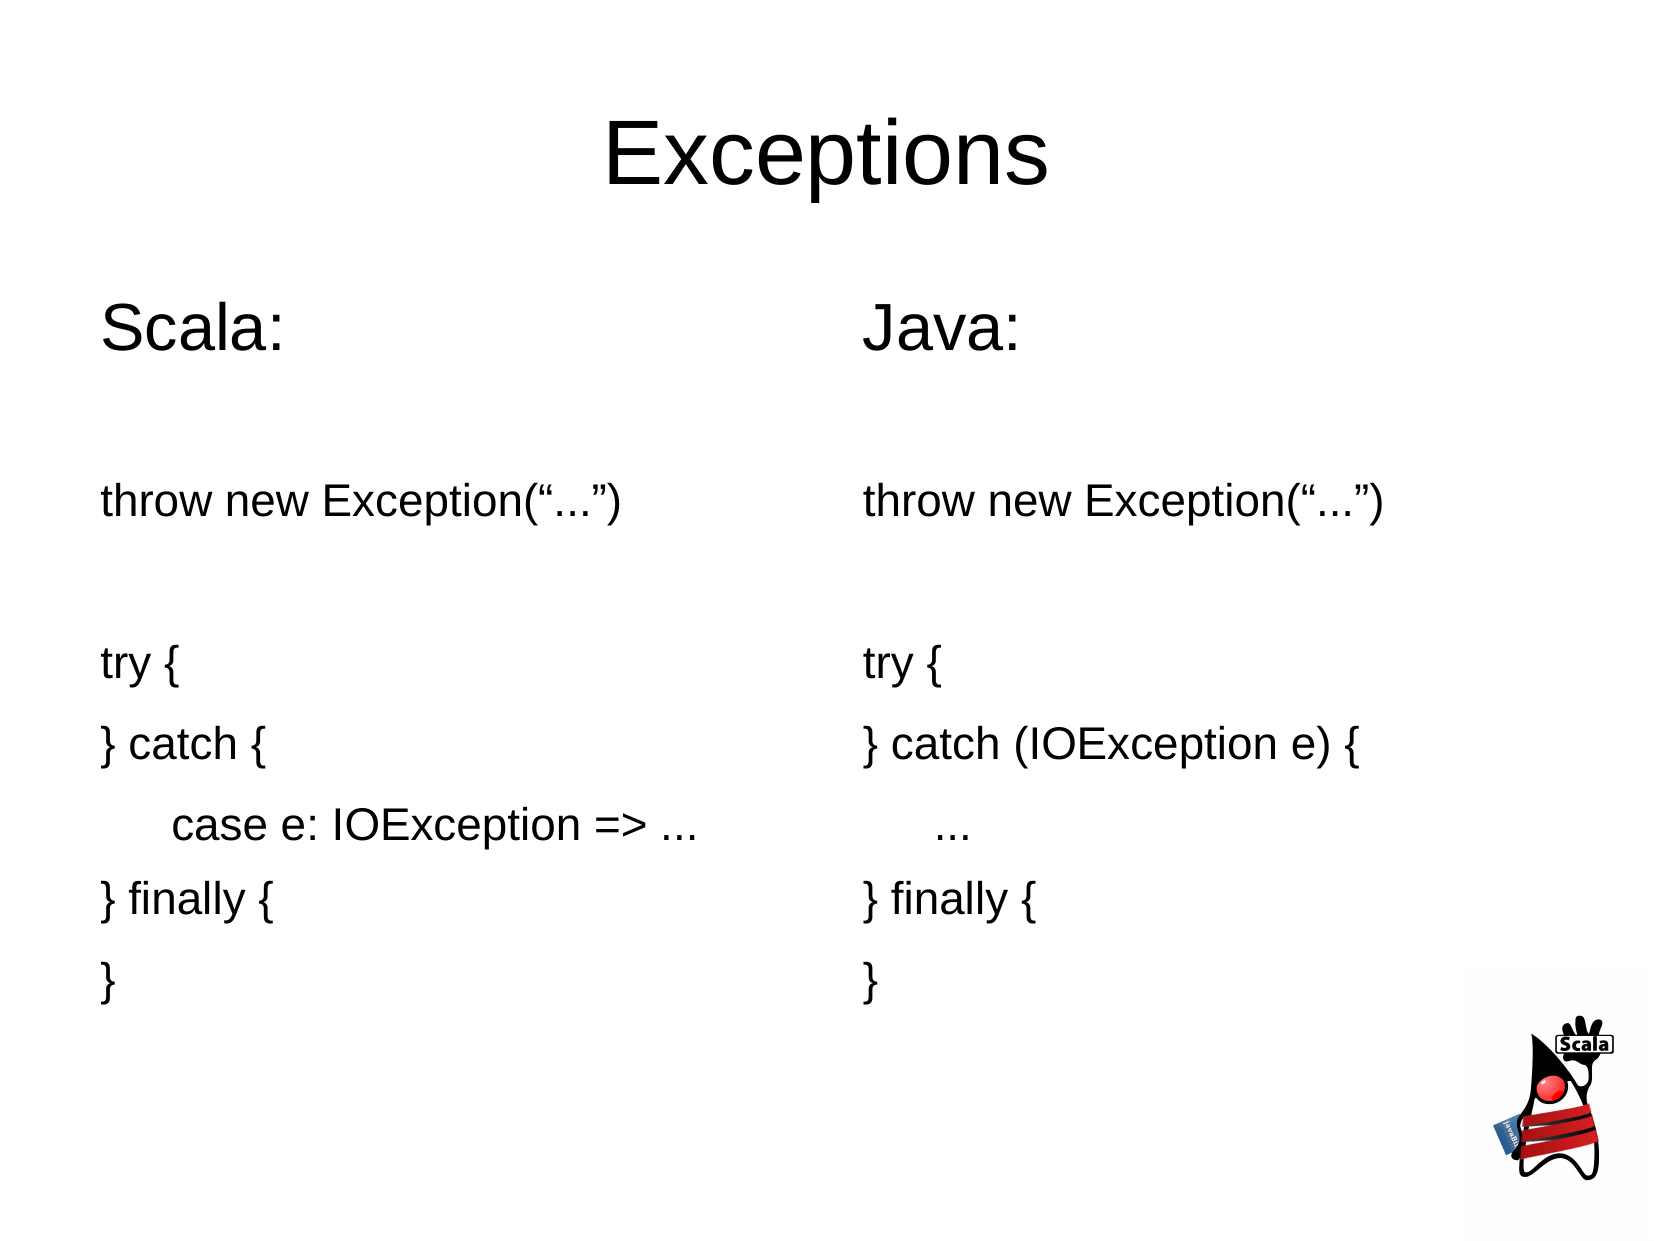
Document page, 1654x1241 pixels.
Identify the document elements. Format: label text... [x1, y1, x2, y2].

list Java: throw new Exception(“...”) try { } catch (IOException e) { ... } finally { } [845, 290, 1572, 1109]
title Exceptions [82, 56, 1571, 250]
list Scala: throw new Exception(“...”) try { } catch { case e: IOException => ... } finally { } [82, 290, 809, 1109]
picture [1462, 969, 1654, 1241]
